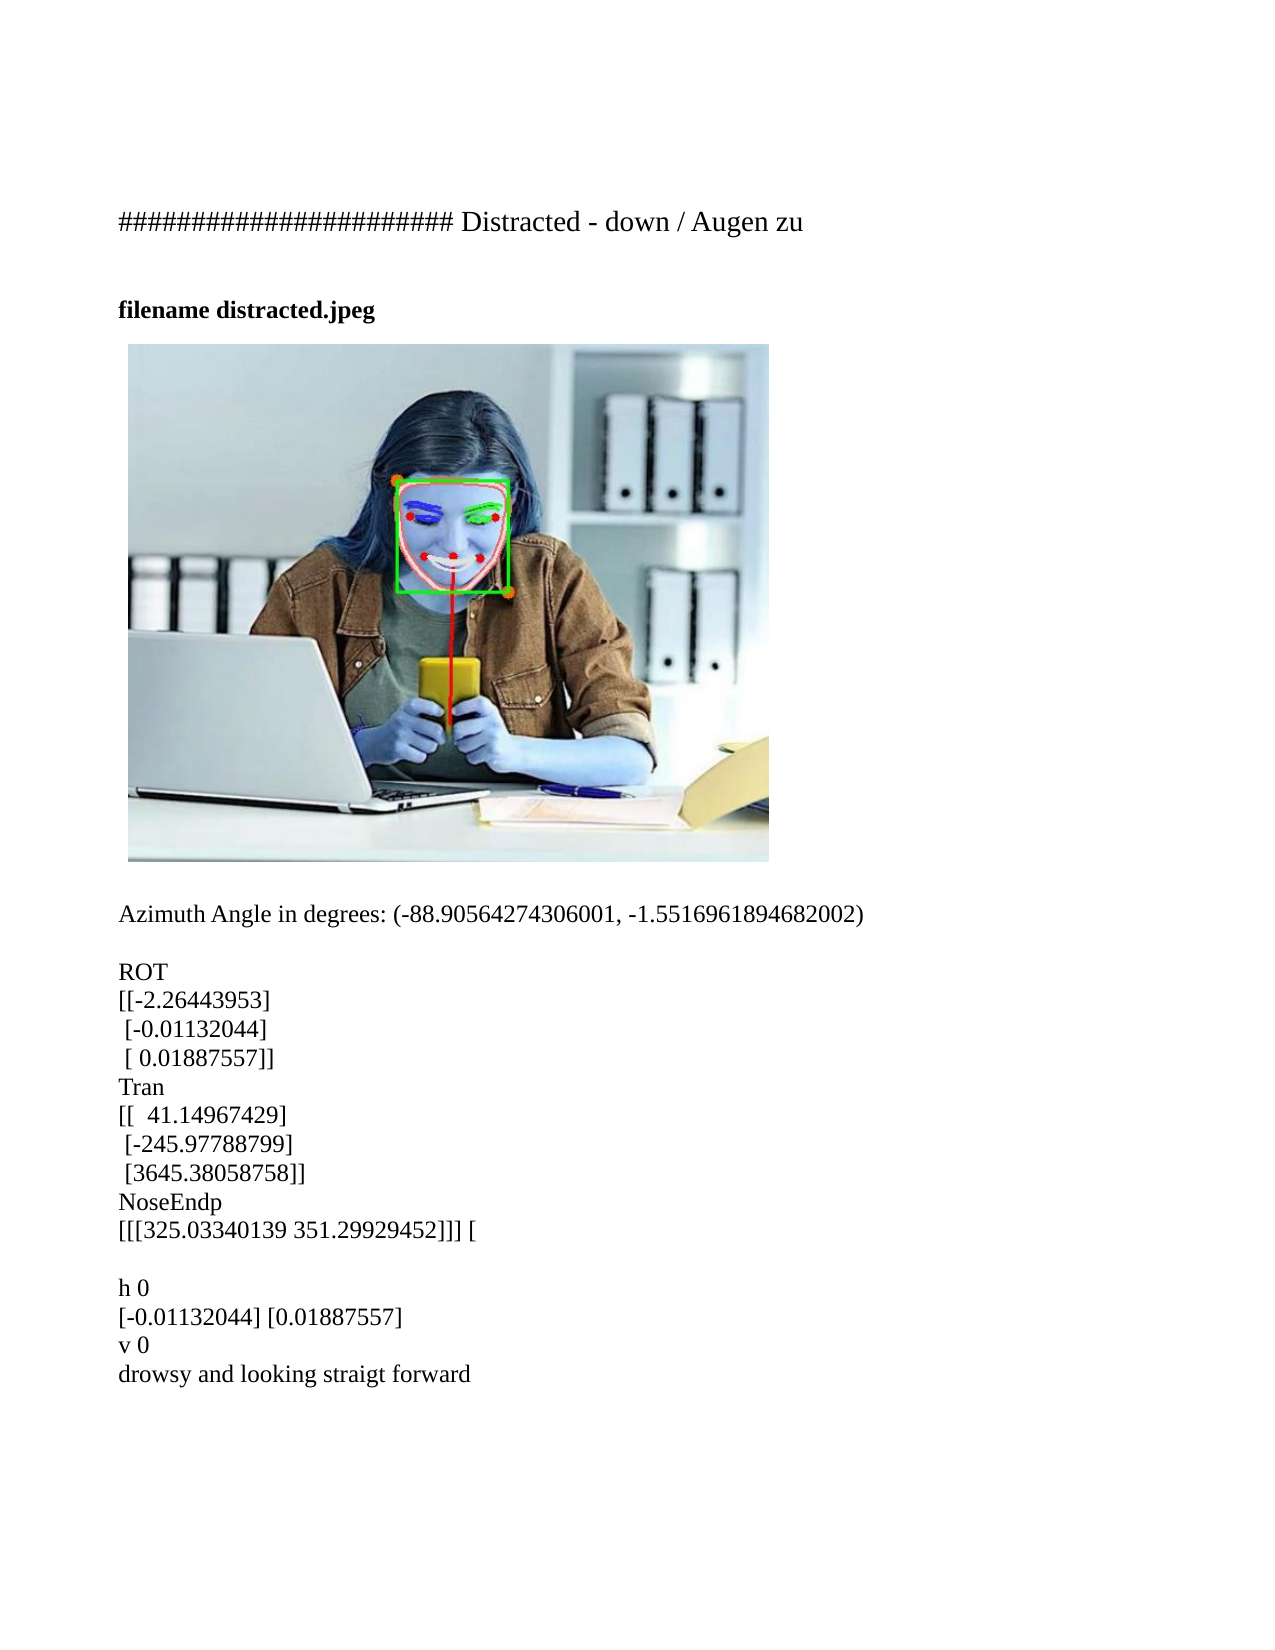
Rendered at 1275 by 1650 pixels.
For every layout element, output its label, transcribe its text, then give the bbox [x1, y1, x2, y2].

text [-0.01132044] [118, 1014, 1157, 1043]
text [[[325.03340139 351.29929452]]] [ [118, 1215, 1157, 1244]
text [[-2.26443953] [118, 985, 1157, 1014]
text ROT [118, 957, 1157, 985]
text drowsy and looking straigt forward [118, 1359, 1157, 1388]
text [[ 41.14967429] [118, 1100, 1157, 1129]
text Tran [118, 1072, 1157, 1100]
text filename distracted.jpeg [118, 295, 1157, 324]
text v 0 [118, 1330, 1157, 1359]
text NoseEndp [118, 1187, 1157, 1215]
picture [128, 343, 769, 862]
text [-0.01132044] [0.01887557] [118, 1302, 1157, 1330]
text [ 0.01887557]] [118, 1043, 1157, 1072]
text h 0 [118, 1273, 1157, 1302]
text Azimuth Angle in degrees: (-88.90564274306001, -1.5516961894682002) [118, 899, 1157, 928]
text ####################### Distracted - down / Augen zu [118, 204, 1157, 238]
text [3645.38058758]] [118, 1158, 1157, 1187]
text [-245.97788799] [118, 1129, 1157, 1158]
